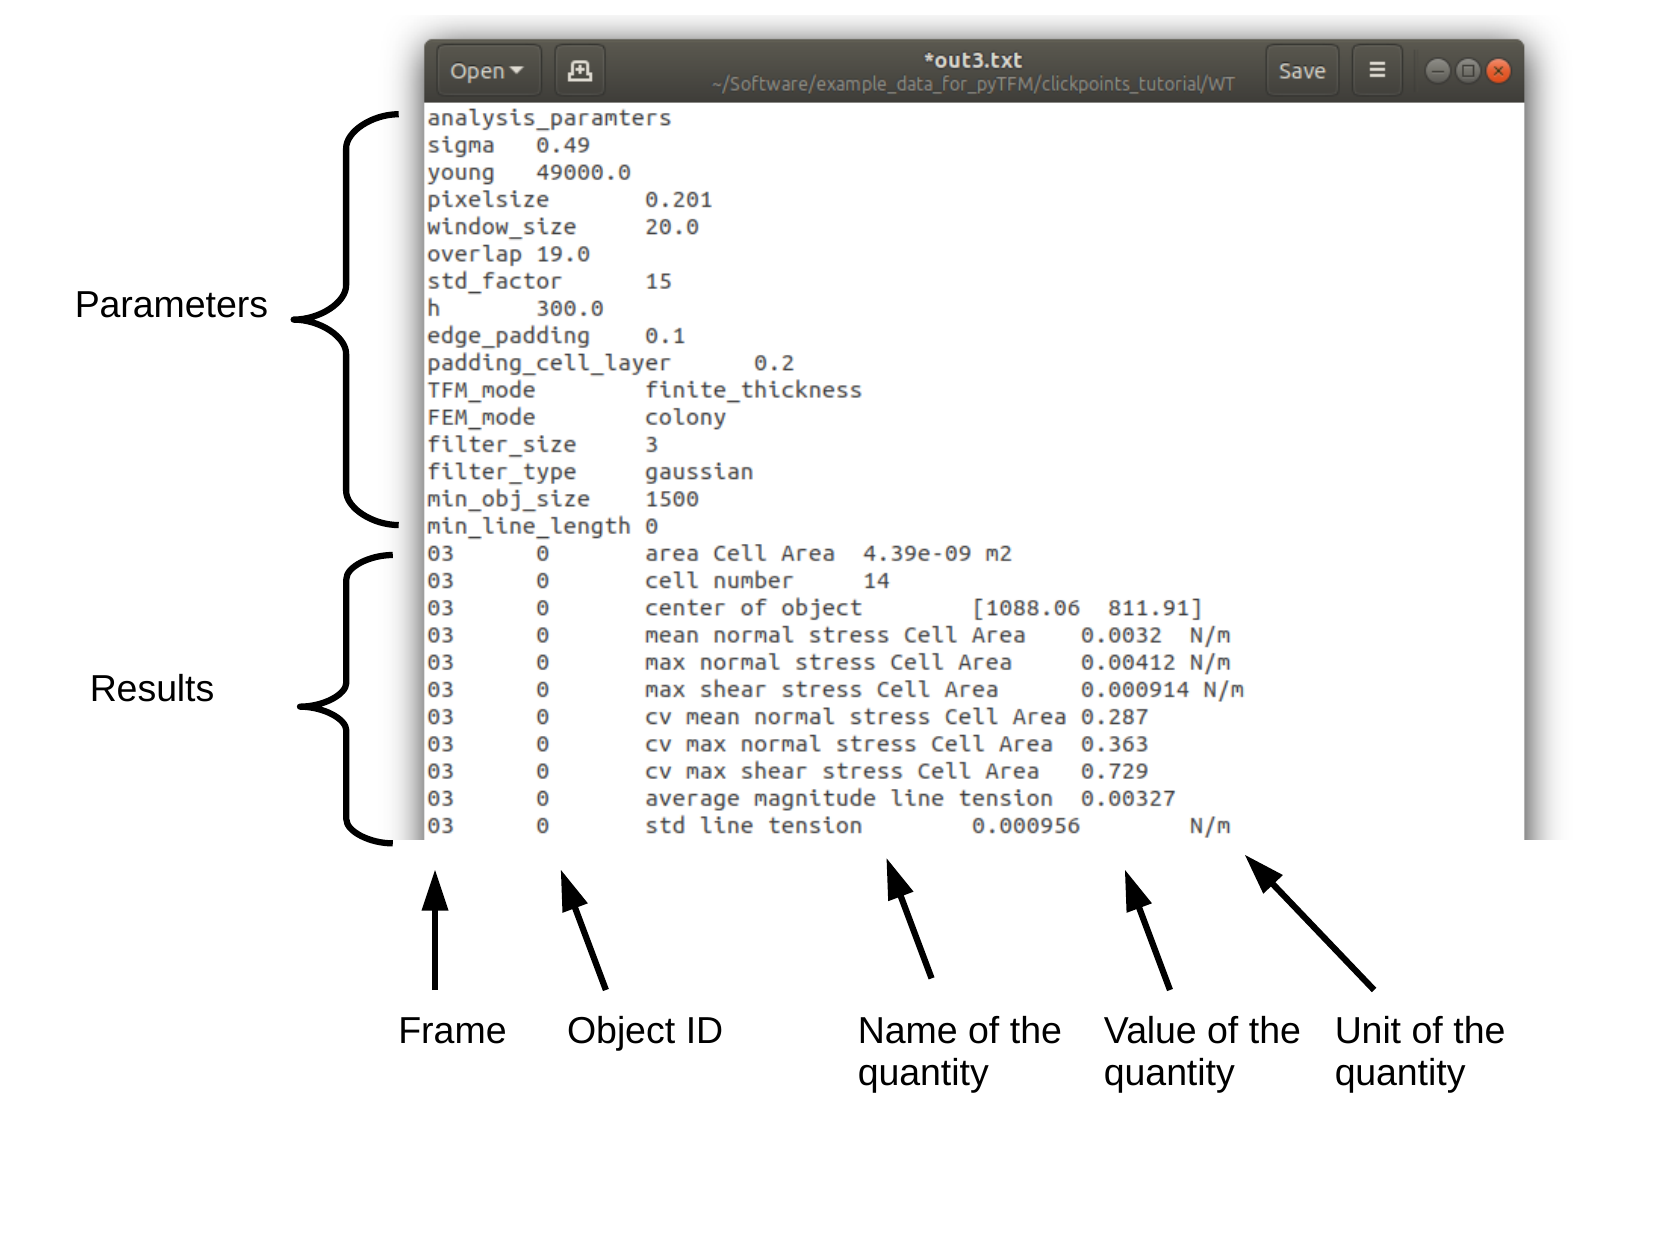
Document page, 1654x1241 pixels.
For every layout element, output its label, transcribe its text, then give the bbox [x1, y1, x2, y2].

text_box Value of the quantity [1089, 1001, 1320, 1143]
text_box Parameters [60, 276, 346, 376]
text_box Object ID [552, 1001, 766, 1101]
text_box Unit of the quantity [1320, 1001, 1621, 1143]
text_box Frame [383, 1001, 552, 1101]
text_box Name of the quantity [843, 1002, 1089, 1143]
text_box Results [75, 660, 361, 759]
picture [370, 15, 1582, 840]
